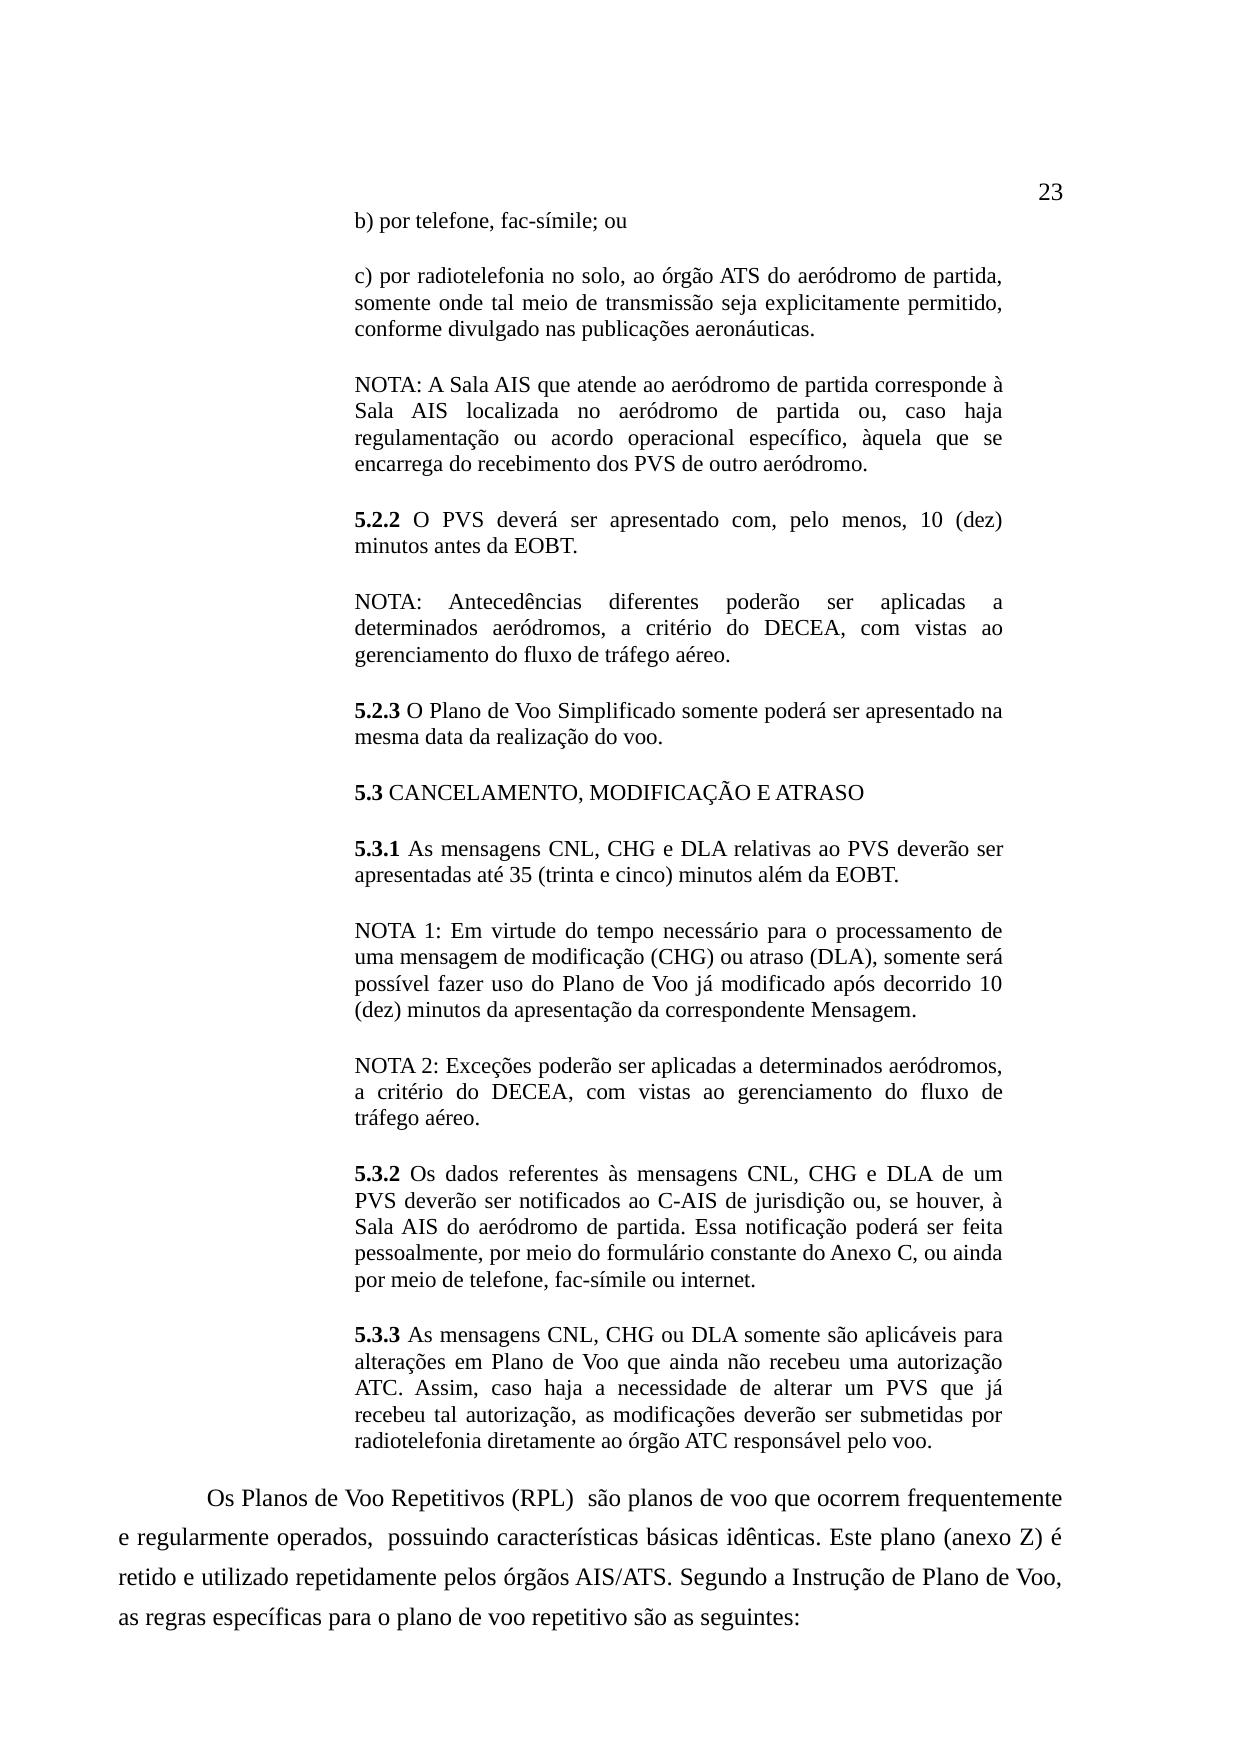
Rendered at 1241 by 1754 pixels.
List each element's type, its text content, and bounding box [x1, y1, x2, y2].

text 5.2.3 O Plano de Voo Simplificado somente poderá ser apresentado na mesma data da realização do voo. [354, 697, 1004, 749]
text NOTA: Antecedências diferentes poderão ser aplicadas a determinados aeródromos, a critério do DECEA, com vistas ao gerenciamento do fluxo de tráfego aéreo. [354, 588, 1004, 667]
text c) por radiotelefonia no solo, ao órgão ATS do aeródromo de partida, somente onde tal meio de transmissão seja explicitamente permitido, conforme divulgado nas publicações aeronáuticas. [354, 262, 1004, 342]
text NOTA 2: Exceções poderão ser aplicadas a determinados aeródromos, a critério do DECEA, com vistas ao gerenciamento do fluxo de tráfego aéreo. [354, 1052, 1004, 1131]
text 5.3 CANCELAMENTO, MODIFICAÇÃO E ATRASO [354, 779, 1004, 805]
text Os Planos de Voo Repetitivos (RPL) são planos de voo que ocorrem frequentemente e regularmente operados, possuindo características básicas idênticas. Este plano (anexo Z) é retido e utilizado repetidamente pelos órgãos AIS/ATS. Segundo a Instrução de Plano de Voo, as regras específicas para o plano de voo repetitivo são as seguintes: [118, 1483, 1063, 1630]
text NOTA 1: Em virtude do tempo necessário para o processamento de uma mensagem de modificação (CHG) ou atraso (DLA), somente será possível fazer uso do Plano de Voo já modificado após decorrido 10 (dez) minutos da apresentação da correspondente Mensagem. [354, 917, 1004, 1022]
text 5.3.2 Os dados referentes às mensagens CNL, CHG e DLA de um PVS deverão ser notificados ao C-AIS de jurisdição ou, se houver, à Sala AIS do aeródromo de partida. Essa notificação poderá ser feita pessoalmente, por meio do formulário constante do Anexo C, ou ainda por meio de telefone, fac-símile ou internet. [354, 1160, 1004, 1292]
text NOTA: A Sala AIS que atende ao aeródromo de partida corresponde à Sala AIS localizada no aeródromo de partida ou, caso haja regulamentação ou acordo operacional específico, àquela que se encarrega do recebimento dos PVS de outro aeródromo. [354, 371, 1004, 476]
text 5.3.3 As mensagens CNL, CHG ou DLA somente são aplicáveis para alterações em Plano de Voo que ainda não recebeu uma autorização ATC. Assim, caso haja a necessidade de alterar um PVS que já recebeu tal autorização, as modificações deverão ser submetidas por radiotelefonia diretamente ao órgão ATC responsável pelo voo. [354, 1322, 1004, 1453]
text b) por telefone, fac-símile; ou [354, 207, 1004, 233]
text 5.2.2 O PVS deverá ser apresentado com, pelo menos, 10 (dez) minutos antes da EOBT. [354, 506, 1004, 559]
text 5.3.1 As mensagens CNL, CHG e DLA relativas ao PVS deverão ser apresentadas até 35 (trinta e cinco) minutos além da EOBT. [354, 835, 1004, 887]
